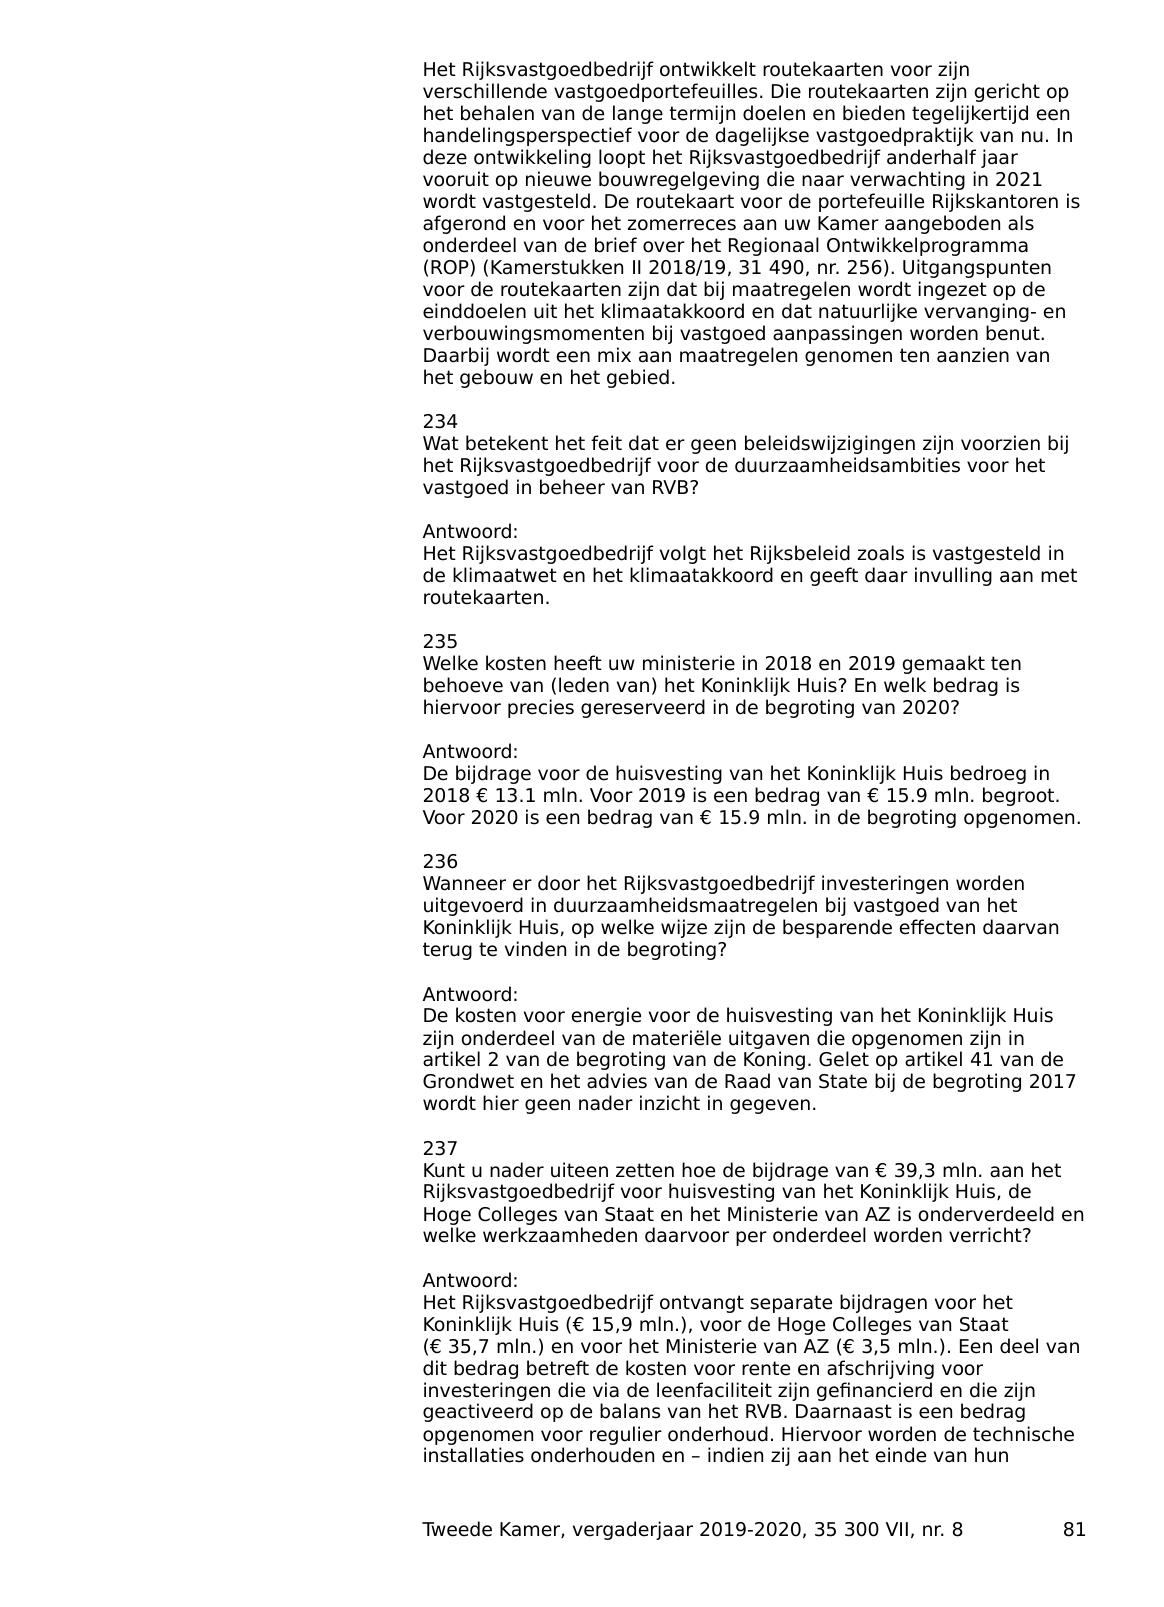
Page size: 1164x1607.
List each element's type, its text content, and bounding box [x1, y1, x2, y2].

text Antwoord: [422, 983, 1087, 1005]
text 234 [422, 411, 1087, 433]
text Het Rijksvastgoedbedrijf ontvangt separate bijdragen voor het Koninklijk Huis (€ 15,9 mln.), voor de Hoge Colleges van Staat (€ 35,7 mln.) en voor het Ministerie van AZ (€ 3,5 mln.). Een deel van dit bedrag betreft de kosten voor rente en afschrijving voor investeringen die via de leenfaciliteit zijn gefinancierd en die zijn geactiveerd op de balans van het RVB. Daarnaast is een bedrag opgenomen voor regulier onderhoud. Hiervoor worden de technische installaties onderhouden en – indien zij aan het einde van hun [422, 1292, 1087, 1467]
text De bijdrage voor de huisvesting van het Koninklijk Huis bedroeg in 2018 € 13.1 mln. Voor 2019 is een bedrag van € 15.9 mln. begroot. Voor 2020 is een bedrag van € 15.9 mln. in de begroting opgenomen. [422, 763, 1087, 829]
text Wanneer er door het Rijksvastgoedbedrijf investeringen worden uitgevoerd in duurzaamheidsmaatregelen bij vastgoed van het Koninklijk Huis, op welke wijze zijn de besparende effecten daarvan terug te vinden in de begroting? [422, 873, 1087, 961]
text Antwoord: [422, 521, 1087, 543]
text Kunt u nader uiteen zetten hoe de bijdrage van € 39,3 mln. aan het Rijksvastgoedbedrijf voor huisvesting van het Koninklijk Huis, de Hoge Colleges van Staat en het Ministerie van AZ is onderverdeeld en welke werkzaamheden daarvoor per onderdeel worden verricht? [422, 1159, 1087, 1247]
text 236 [422, 851, 1087, 873]
text Antwoord: [422, 1269, 1087, 1292]
text Antwoord: [422, 741, 1087, 763]
text Welke kosten heeft uw ministerie in 2018 en 2019 gemaakt ten behoeve van (leden van) het Koninklijk Huis? En welk bedrag is hiervoor precies gereserveerd in de begroting van 2020? [422, 653, 1087, 719]
text Het Rijksvastgoedbedrijf ontwikkelt routekaarten voor zijn verschillende vastgoedportefeuilles. Die routekaarten zijn gericht op het behalen van de lange termijn doelen en bieden tegelijkertijd een handelingsperspectief voor de dagelijkse vastgoedpraktijk van nu. In deze ontwikkeling loopt het Rijksvastgoedbedrijf anderhalf jaar vooruit op nieuwe bouwregelgeving die naar verwachting in 2021 wordt vastgesteld. De routekaart voor de portefeuille Rijkskantoren is afgerond en voor het zomerreces aan uw Kamer aangeboden als onderdeel van de brief over het Regionaal Ontwikkelprogramma (ROP) (Kamerstukken II 2018/19, 31 490, nr. 256). Uitgangspunten voor de routekaarten zijn dat bij maatregelen wordt ingezet op de einddoelen uit het klimaatakkoord en dat natuurlijke vervanging- en verbouwingsmomenten bij vastgoed aanpassingen worden benut. Daarbij wordt een mix aan maatregelen genomen ten aanzien van het gebouw en het gebied. [422, 59, 1087, 389]
text 237 [422, 1137, 1087, 1159]
text De kosten voor energie voor de huisvesting van het Koninklijk Huis zijn onderdeel van de materiële uitgaven die opgenomen zijn in artikel 2 van de begroting van de Koning. Gelet op artikel 41 van de Grondwet en het advies van de Raad van State bij de begroting 2017 wordt hier geen nader inzicht in gegeven. [422, 1005, 1087, 1115]
text Wat betekent het feit dat er geen beleidswijzigingen zijn voorzien bij het Rijksvastgoedbedrijf voor de duurzaamheidsambities voor het vastgoed in beheer van RVB? [422, 433, 1087, 499]
text 235 [422, 631, 1087, 653]
text Het Rijksvastgoedbedrijf volgt het Rijksbeleid zoals is vastgesteld in de klimaatwet en het klimaatakkoord en geeft daar invulling aan met routekaarten. [422, 543, 1087, 609]
